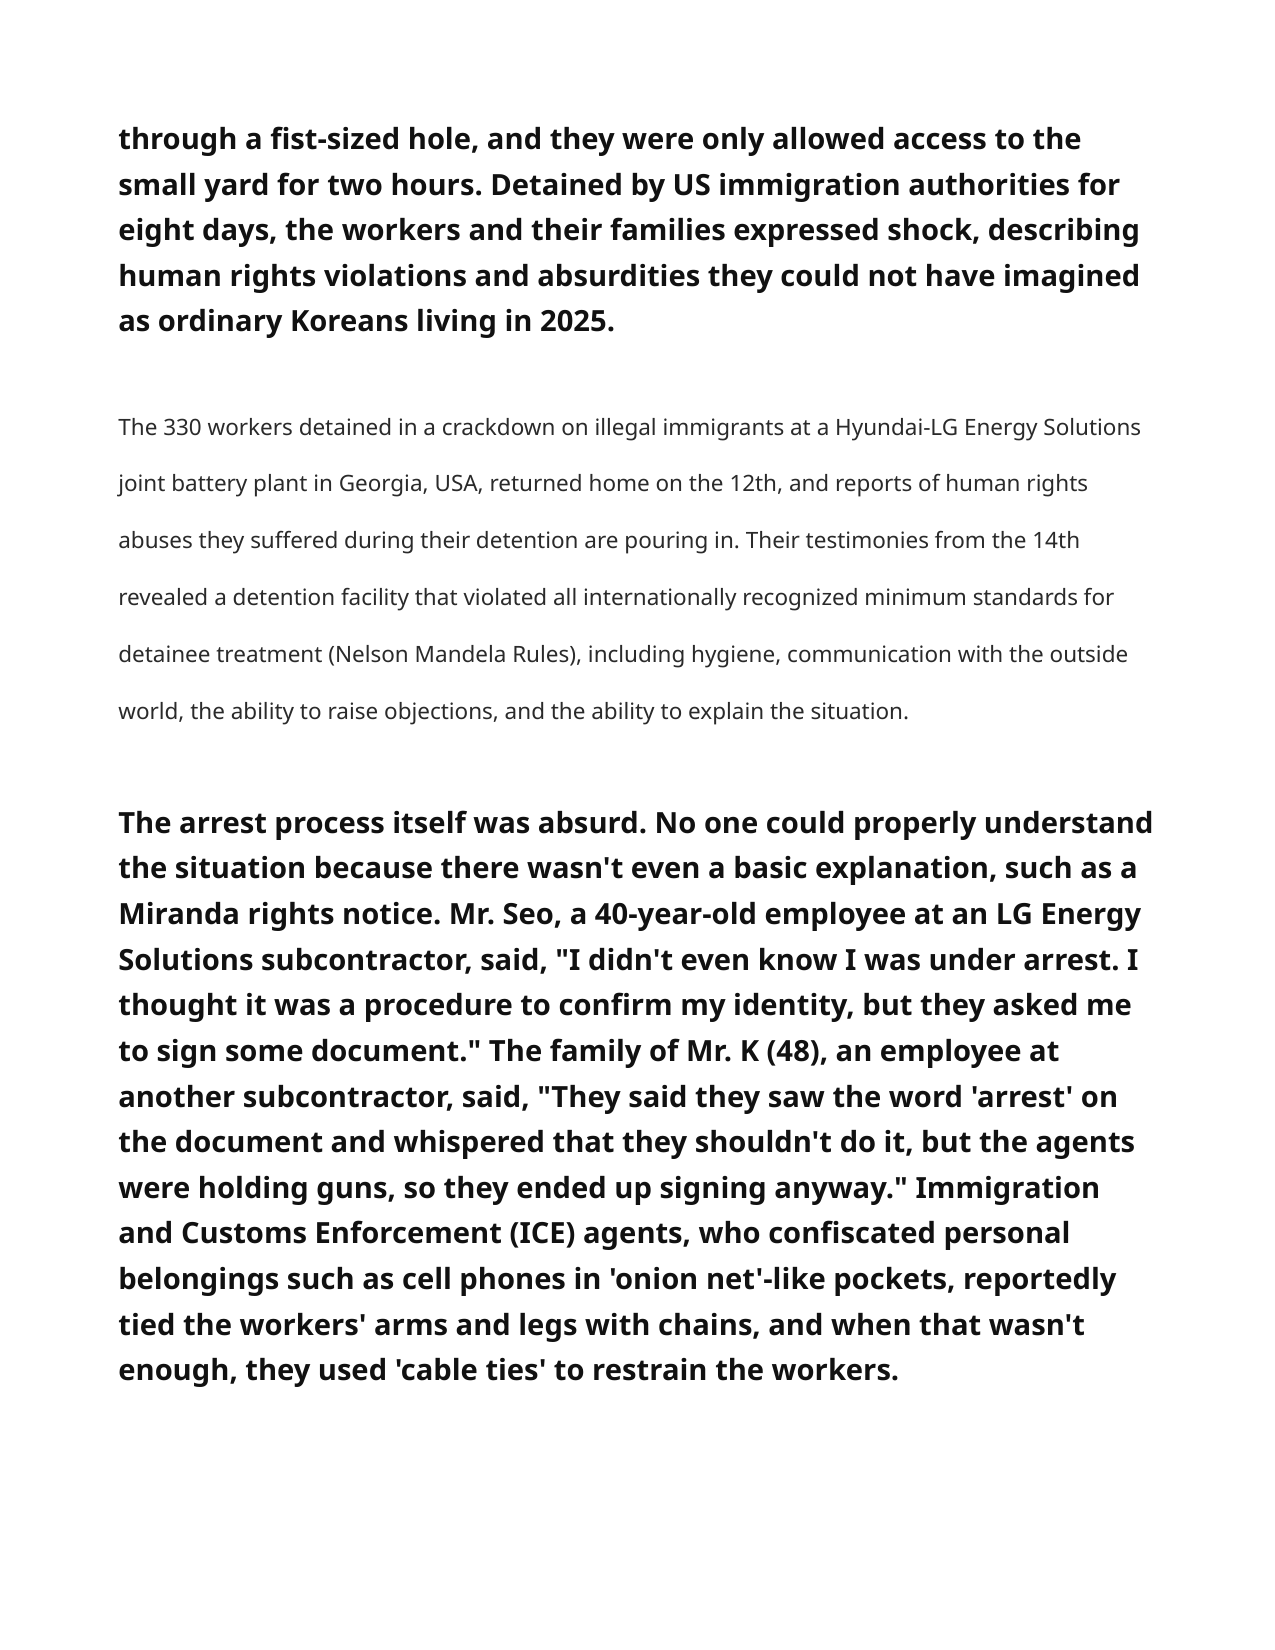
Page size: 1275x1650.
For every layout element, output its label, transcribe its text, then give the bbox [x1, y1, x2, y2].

text through a fist-sized hole, and they were only allowed access to the small yard for two hours. Detained by US immigration authorities for eight days, the workers and their families expressed shock, describing human rights violations and absurdities they could not have imagined as ordinary Koreans living in 2025. [118, 118, 1157, 340]
text The 330 workers detained in a crackdown on illegal immigrants at a Hyundai-LG Energy Solutions joint battery plant in Georgia, USA, returned home on the 12th, and reports of human rights abuses they suffered during their detention are pouring in. Their testimonies from the 14th revealed a detention facility that violated all internationally recognized minimum standards for detainee treatment (Nelson Mandela Rules), including hygiene, communication with the outside world, the ability to raise objections, and the ability to explain the situation. [118, 411, 1157, 726]
text The arrest process itself was absurd. No one could properly understand the situation because there wasn't even a basic explanation, such as a Miranda rights notice. Mr. Seo, a 40-year-old employee at an LG Energy Solutions subcontractor, said, "I didn't even know I was under arrest. I thought it was a procedure to confirm my identity, but they asked me to sign some document." The family of Mr. K (48), an employee at another subcontractor, said, "They said they saw the word 'arrest' on the document and whispered that they shouldn't do it, but the agents were holding guns, so they ended up signing anyway." Immigration and Customs Enforcement (ICE) agents, who confiscated personal belongings such as cell phones in 'onion net'-like pockets, reportedly tied the workers' arms and legs with chains, and when that wasn't enough, they used 'cable ties' to restrain the workers. [118, 802, 1157, 1389]
